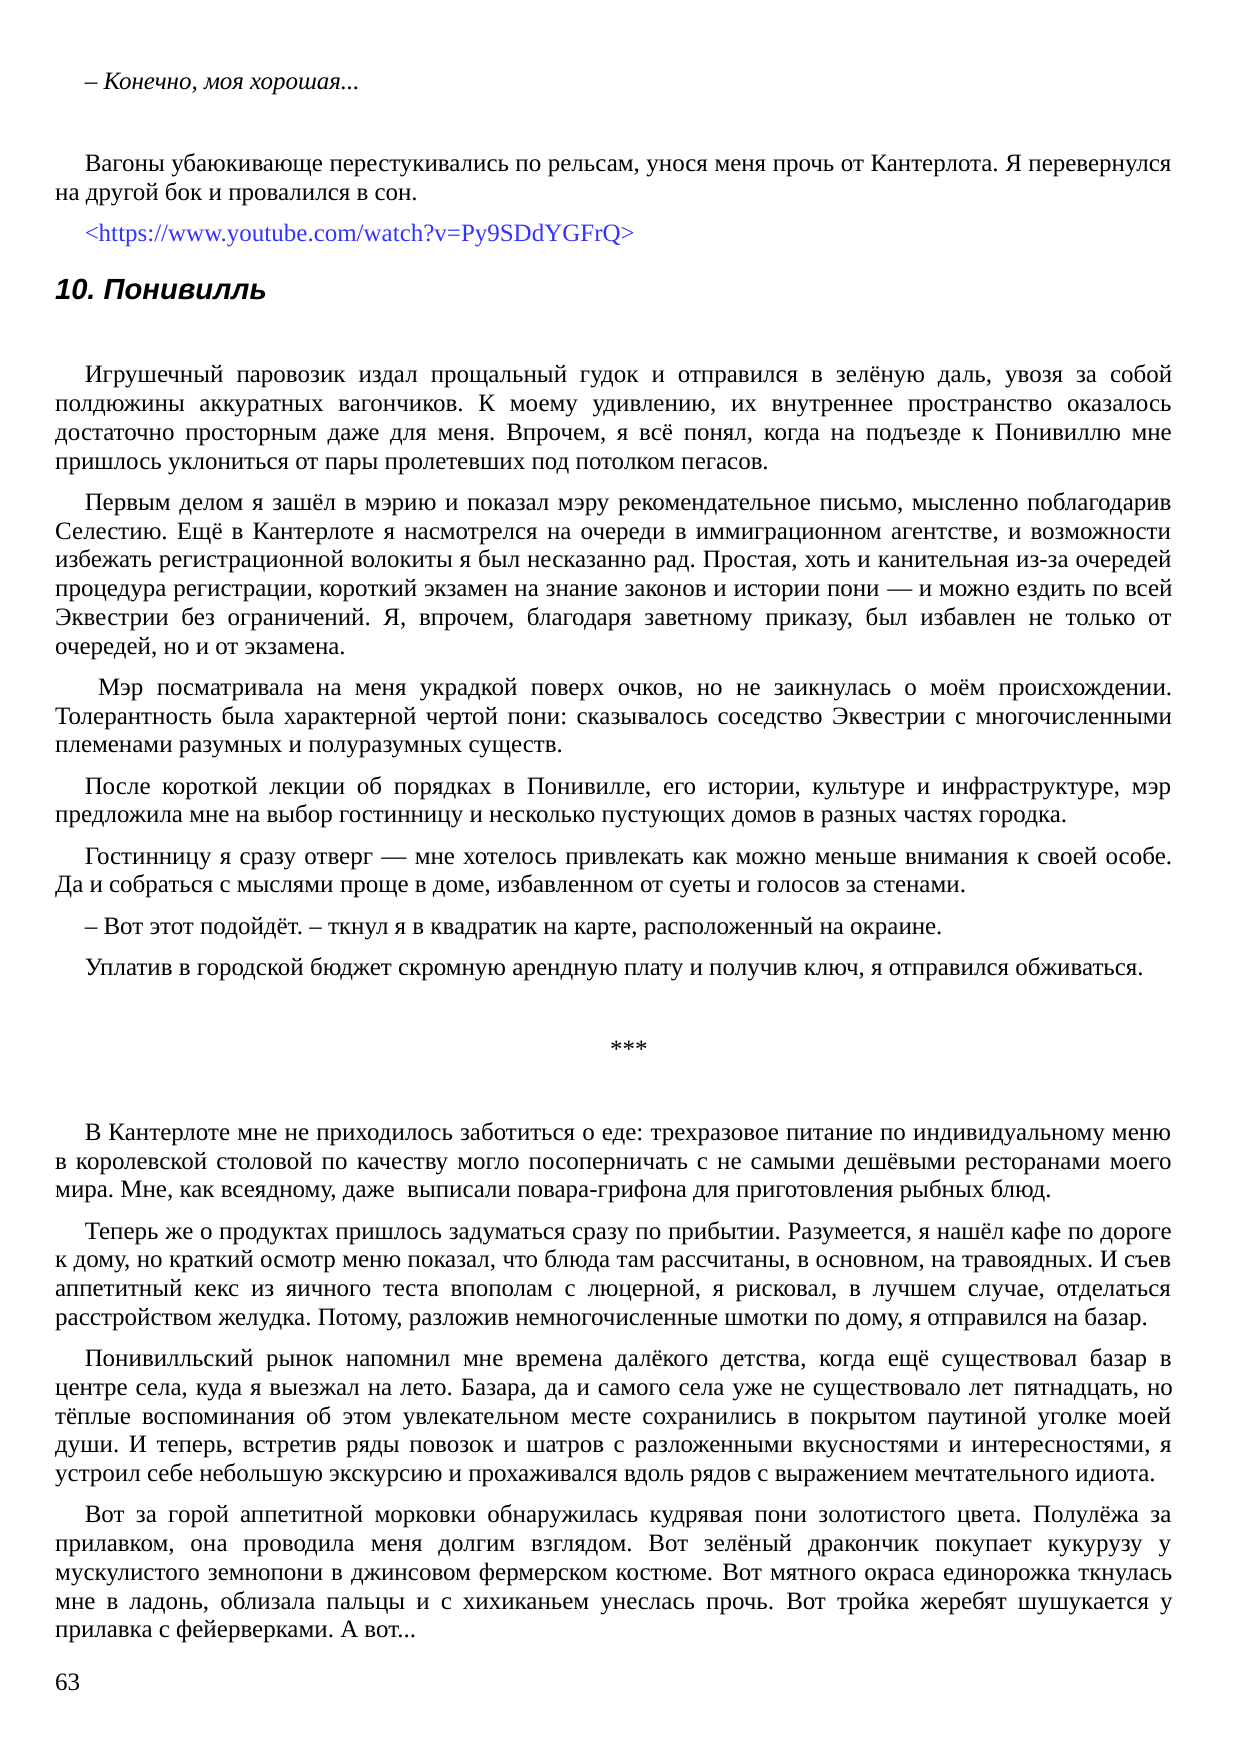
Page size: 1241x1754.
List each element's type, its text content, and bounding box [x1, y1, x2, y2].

subtitle 10. Понивилль [55, 272, 1173, 306]
text Теперь же о продуктах пришлось задуматься сразу по прибытии. Разумеется, я нашёл кафе по дороге к дому, но краткий осмотр меню показал, что блюда там рассчитаны, в основном, на травоядных. И съев аппетитный кекс из яичного теста впополам с люцерной, я рисковал, в лучшем случае, отделаться расстройством желудка. Потому, разложив немногочисленные шмотки по дому, я отправился на базар. [55, 1216, 1173, 1331]
text Мэр посматривала на меня украдкой поверх очков, но не заикнулась о моём происхождении. Толерантность была характерной чертой пони: сказывалось соседство Эквестрии с многочисленными племенами разумных и полуразумных существ. [55, 672, 1173, 758]
text Гостинницу я сразу отверг — мне хотелось привлекать как можно меньше внимания к своей особе. Да и собраться с мыслями проще в доме, избавленном от суеты и голосов за стенами. [55, 841, 1173, 898]
text В Кантерлоте мне не приходилось заботиться о еде: трехразовое питание по индивидуальному меню в королевской столовой по качеству могло посоперничать с не самыми дешёвыми ресторанами моего мира. Мне, как всеядному, даже выписали повара-грифона для приготовления рыбных блюд. [55, 1117, 1173, 1203]
text После короткой лекции об порядках в Понивилле, его истории, культуре и инфраструктуре, мэр предложила мне на выбор гостинницу и несколько пустующих домов в разных частях городка. [55, 771, 1173, 828]
text Понивилльский рынок напомнил мне времена далёкого детства, когда ещё существовал базар в центре села, куда я выезжал на лето. Базара, да и самого села уже не существовало лет пятнадцать, но тёплые воспоминания об этом увлекательном месте сохранились в покрытом паутиной уголке моей души. И теперь, встретив ряды повозок и шатров с разложенными вкусностями и интересностями, я устроил себе небольшую экскурсию и прохаживался вдоль рядов с выражением мечтательного идиота. [55, 1343, 1173, 1487]
text Уплатив в городской бюджет скромную арендную плату и получив ключ, я отправился обживаться. [55, 952, 1173, 981]
text *** [55, 1034, 1173, 1063]
text Вот за горой аппетитной морковки обнаружилась кудрявая пони золотистого цвета. Полулёжа за прилавком, она проводила меня долгим взглядом. Вот зелёный дракончик покупает кукурузу у мускулистого земнопони в джинсовом фермерском костюме. Вот мятного окраса единорожка ткнулась мне в ладонь, облизала пальцы и с хихиканьем унеслась прочь. Вот тройка жеребят шушукается у прилавка с фейерверками. А вот... [55, 1499, 1173, 1643]
text – Конечно, моя хорошая... [55, 66, 1173, 95]
text – Вот этот подойдёт. – ткнул я в квадратик на карте, расположенный на окраине. [55, 911, 1173, 939]
text <https://www.youtube.com/watch?v=Py9SDdYGFrQ> [55, 218, 1173, 247]
text Вагоны убаюкивающе перестукивались по рельсам, унося меня прочь от Кантерлота. Я перевернулся на другой бок и провалился в сон. [55, 148, 1173, 206]
text Первым делом я зашёл в мэрию и показал мэру рекомендательное письмо, мысленно поблагодарив Селестию. Ещё в Кантерлоте я насмотрелся на очереди в иммиграционном агентстве, и возможности избежать регистрационной волокиты я был несказанно рад. Простая, хоть и канительная из-за очередей процедура регистрации, короткий экзамен на знание законов и истории пони — и можно ездить по всей Эквестрии без ограничений. Я, впрочем, благодаря заветному приказу, был избавлен не только от очередей, но и от экзамена. [55, 487, 1173, 659]
text Игрушечный паровозик издал прощальный гудок и отправился в зелёную даль, увозя за собой полдюжины аккуратных вагончиков. К моему удивлению, их внутреннее пространство оказалось достаточно просторным даже для меня. Впрочем, я всё понял, когда на подъезде к Понивиллю мне пришлось уклониться от пары пролетевших под потолком пегасов. [55, 359, 1173, 474]
